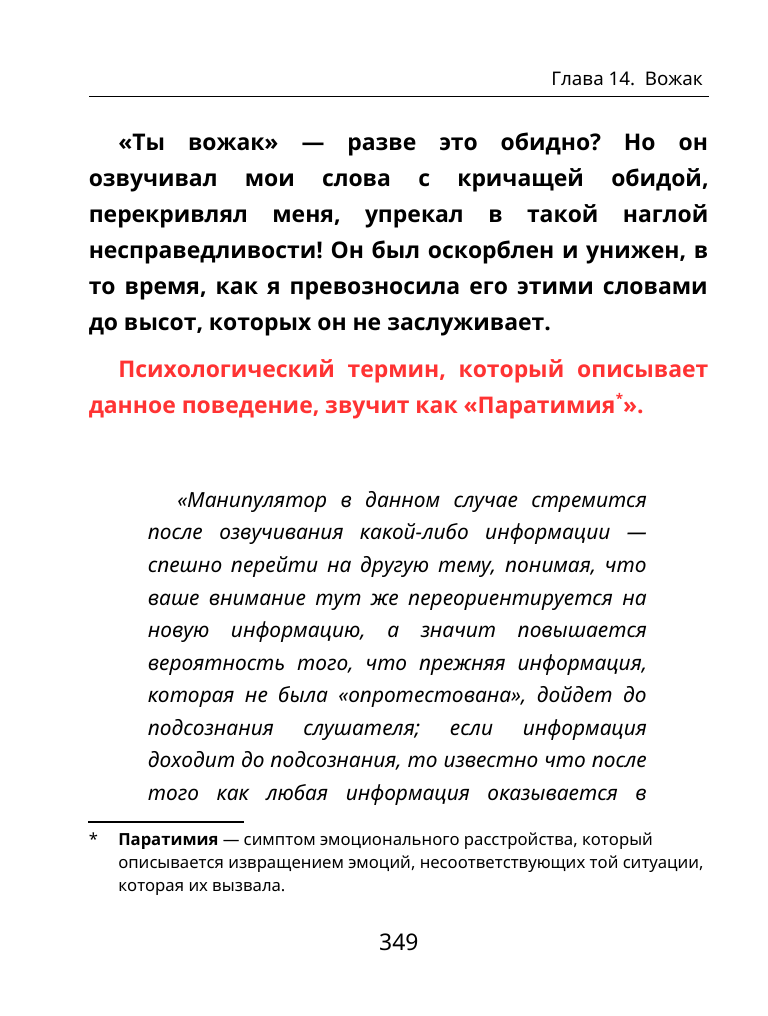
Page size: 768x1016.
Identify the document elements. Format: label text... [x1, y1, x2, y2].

text Психологический термин, который описывает данное поведение, звучит как «Паратимия». [88, 353, 709, 421]
text «Ты вожак» — разве это обидно? Но он озвучивал мои слова с кричащей обидой, перекривлял меня, упрекал в такой наглой несправедливости! Он был оскорблен и унижен, в то время, как я превозносила его этими словами до высот, которых он не заслуживает. [88, 126, 709, 337]
text Паратимия — симптом эмоционального расстройства, который описывается извращением эмоций, несоответствующих той ситуации, которая их вызвала. [88, 828, 709, 896]
text «Манипулятор в данном случае стремится после озвучивания какой-либо информации — спешно перейти на другую тему, понимая, что ваше внимание тут же переориентируется на новую информацию, а значит повышается вероятность того, что прежняя информация, которая не была «опротестована», дойдет до подсознания слушателя; если информация доходит до подсознания, то известно что после того как любая информация оказывается в [148, 485, 649, 807]
